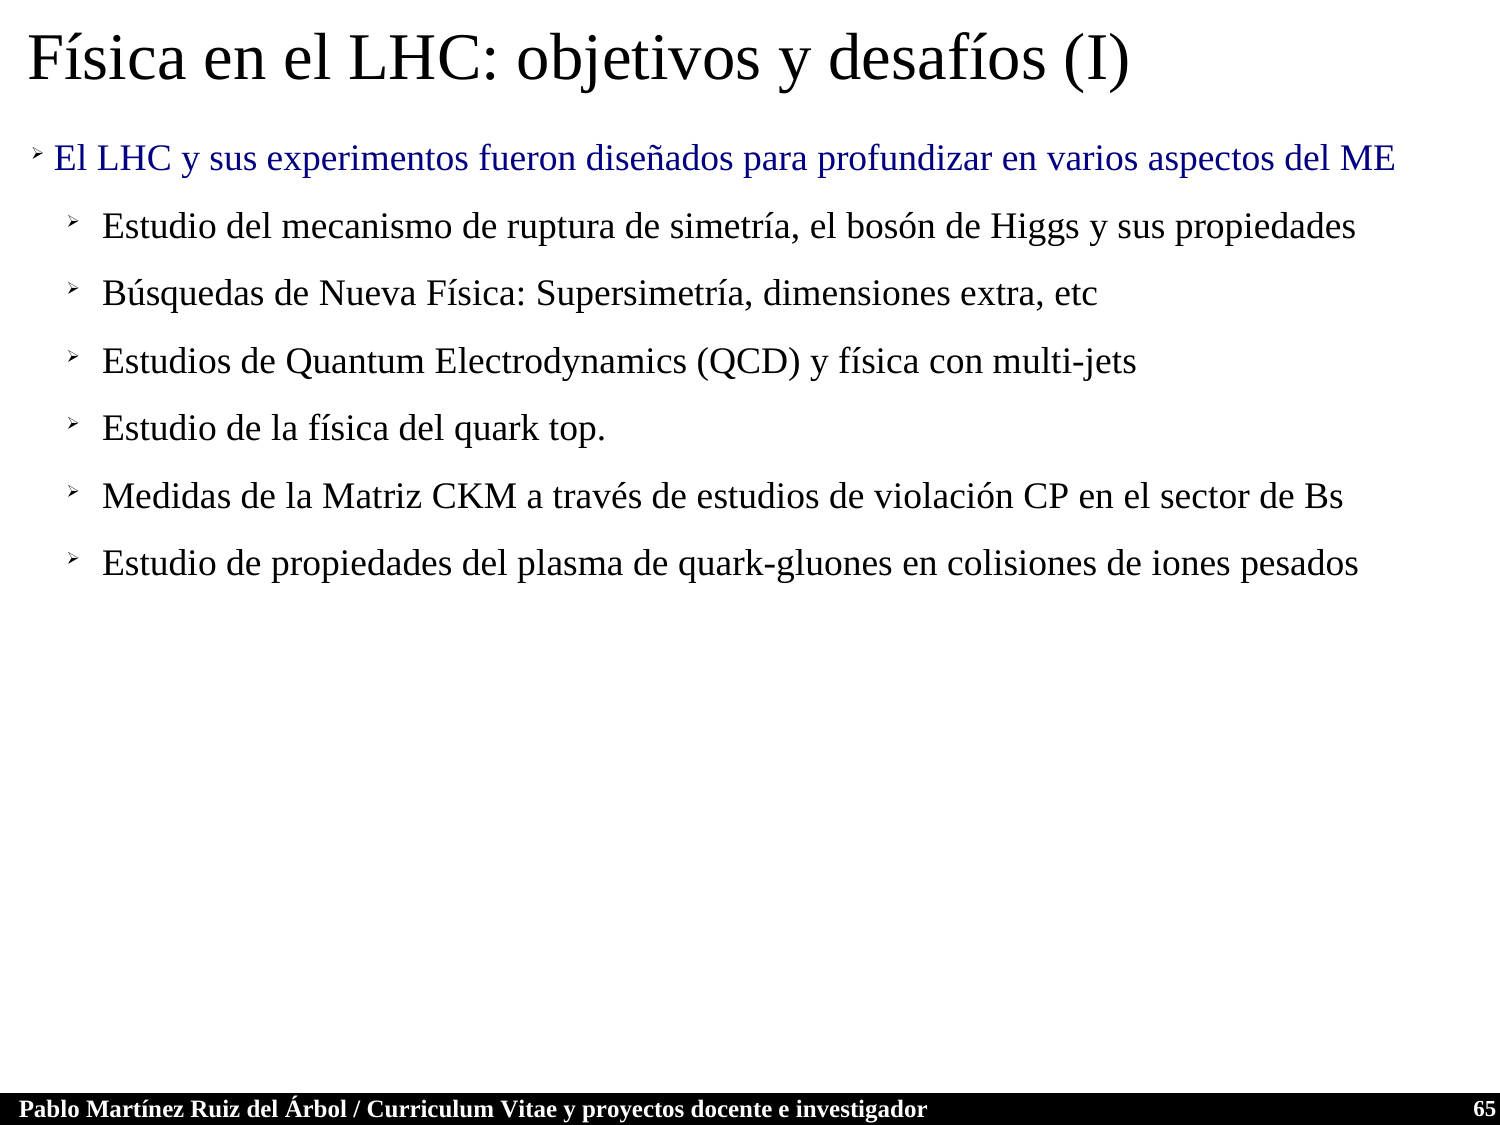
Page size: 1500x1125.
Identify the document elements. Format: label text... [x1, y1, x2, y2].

text_box Física en el LHC: objetivos y desafíos (I) [4, 3, 1156, 111]
text_box El LHC y sus experimentos fueron diseñados para profundizar en varios aspectos del ME Estudio del mecanismo de ruptura de simetría, el bosón de Higgs y sus propiedades Búsquedas de Nueva Física: Supersimetría, dimensiones extra, etc Estudios de Quantum Electrodynamics (QCD) y física con multi-jets Estudio de la física del quark top. Medidas de la Matriz CKM a través de estudios de violación CP en el sector de Bs Estudio de propiedades del plasma de quark-gluones en colisiones de iones pesados [11, 98, 1500, 279]
